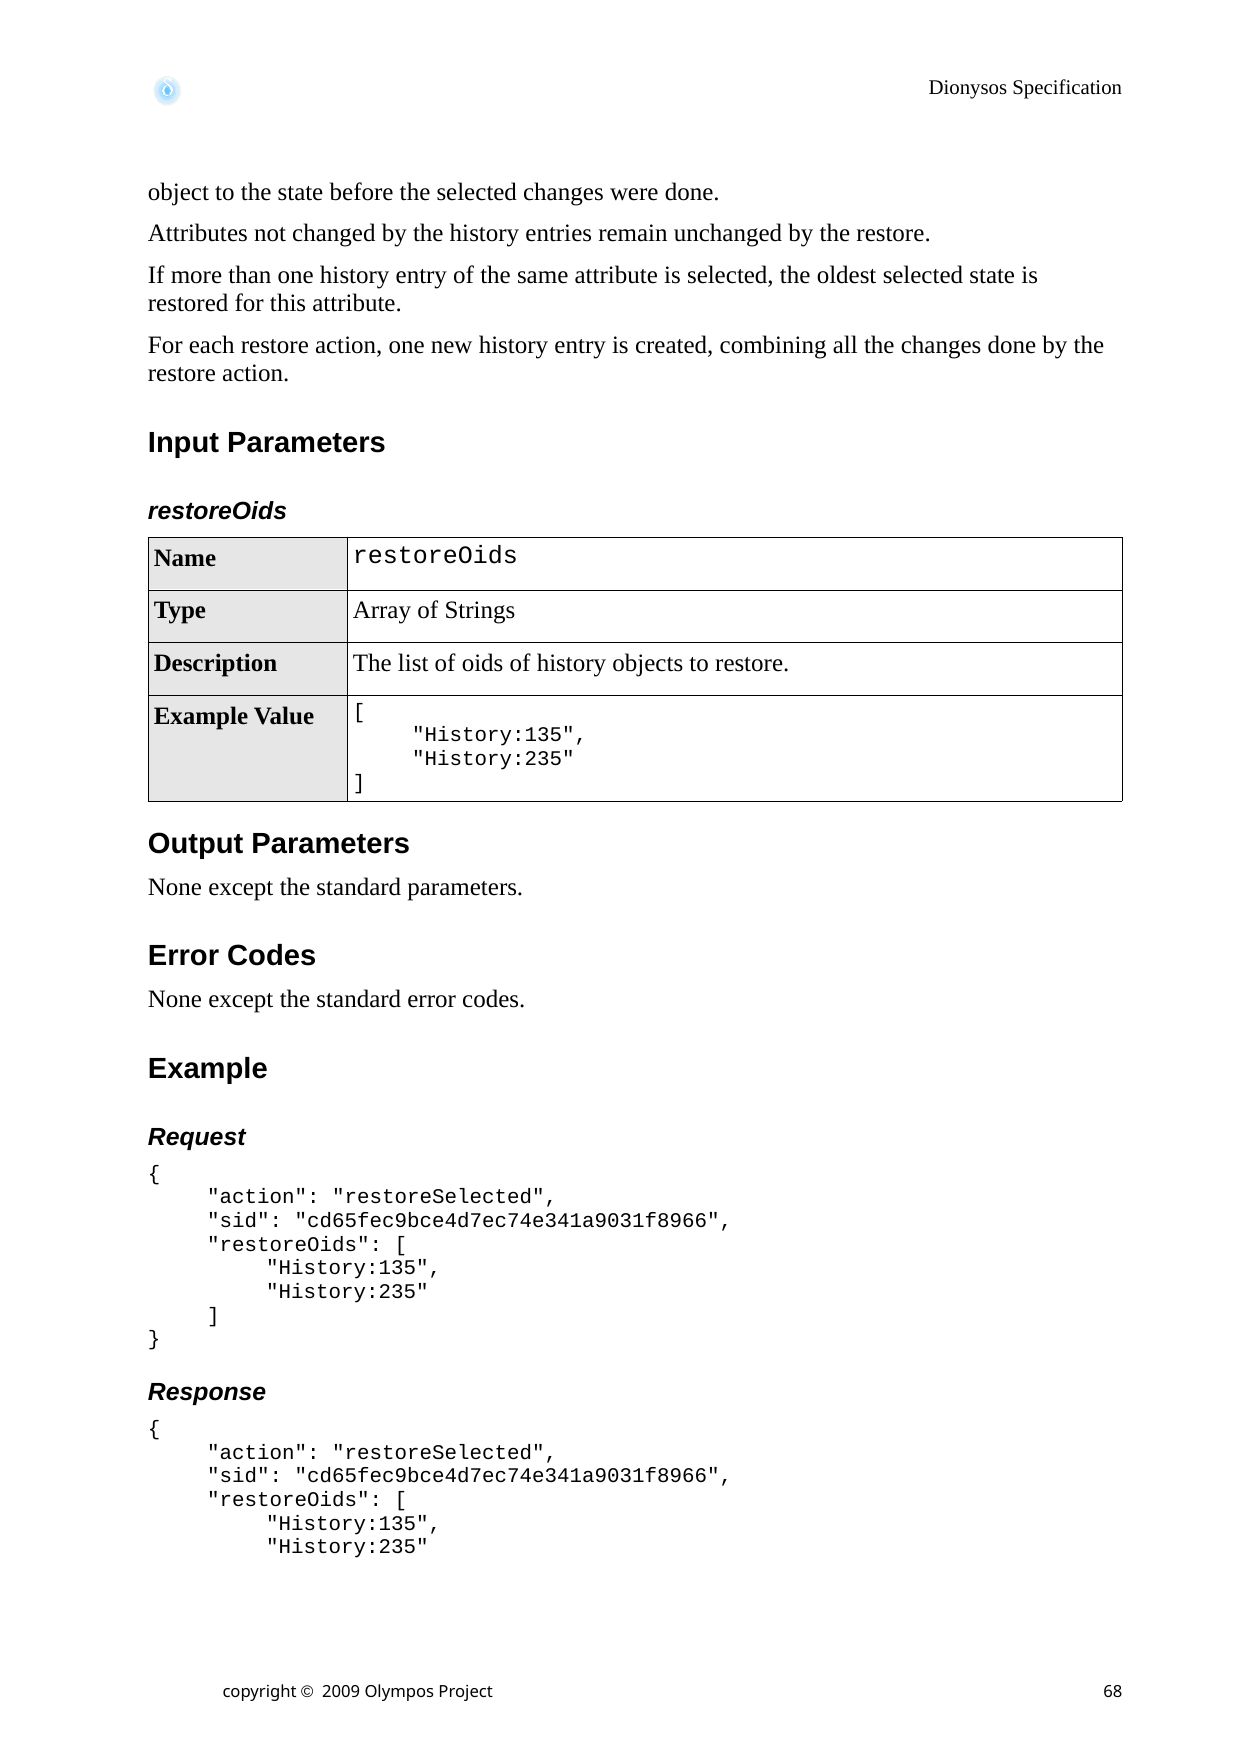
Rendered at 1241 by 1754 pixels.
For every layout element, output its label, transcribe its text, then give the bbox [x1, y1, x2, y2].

text object to the state before the selected changes were done. [148, 177, 1122, 206]
text "History:235" [148, 1281, 1122, 1305]
text { [148, 1418, 1122, 1442]
text Attributes not changed by the history entries remain unchanged by the restore. [148, 218, 1122, 247]
text "sid": "cd65fec9bce4d7ec74e341a9031f8966", [148, 1210, 1122, 1234]
text Input Parameters [148, 425, 1122, 458]
table_cell Type [149, 591, 347, 642]
table_cell Example Value [149, 696, 347, 801]
text Request [148, 1122, 1122, 1150]
table_cell The list of oids of history objects to restore. [348, 643, 1122, 695]
text ] [148, 1305, 1122, 1328]
text Error Codes [148, 938, 1122, 972]
text "History:135", [148, 1257, 1122, 1281]
text Output Parameters [148, 826, 1122, 860]
table_cell [ "History:135", "History:235" ] [348, 696, 1122, 801]
text Response [148, 1377, 1122, 1406]
text "action": "restoreSelected", [148, 1442, 1122, 1465]
text "restoreOids": [ [148, 1489, 1122, 1513]
text { [148, 1163, 1122, 1186]
table_cell Description [149, 643, 347, 695]
text None except the standard error codes. [148, 984, 1122, 1013]
text For each restore action, one new history entry is created, combining all the changes done by the restore action. [148, 330, 1122, 387]
text Example [148, 1051, 1122, 1084]
table_header Name [149, 538, 347, 589]
picture [152, 75, 184, 106]
text If more than one history entry of the same attribute is selected, the oldest selected state is restored for this attribute. [148, 260, 1122, 317]
text "History:235" [148, 1536, 1122, 1560]
table_header restoreOids [348, 538, 1122, 589]
text } [148, 1328, 1122, 1352]
text restoreOids [148, 496, 1122, 524]
text "sid": "cd65fec9bce4d7ec74e341a9031f8966", [148, 1465, 1122, 1489]
text None except the standard parameters. [148, 872, 1122, 901]
text "restoreOids": [ [148, 1234, 1122, 1257]
table_cell Array of Strings [348, 591, 1122, 642]
text "action": "restoreSelected", [148, 1186, 1122, 1210]
text "History:135", [148, 1513, 1122, 1536]
